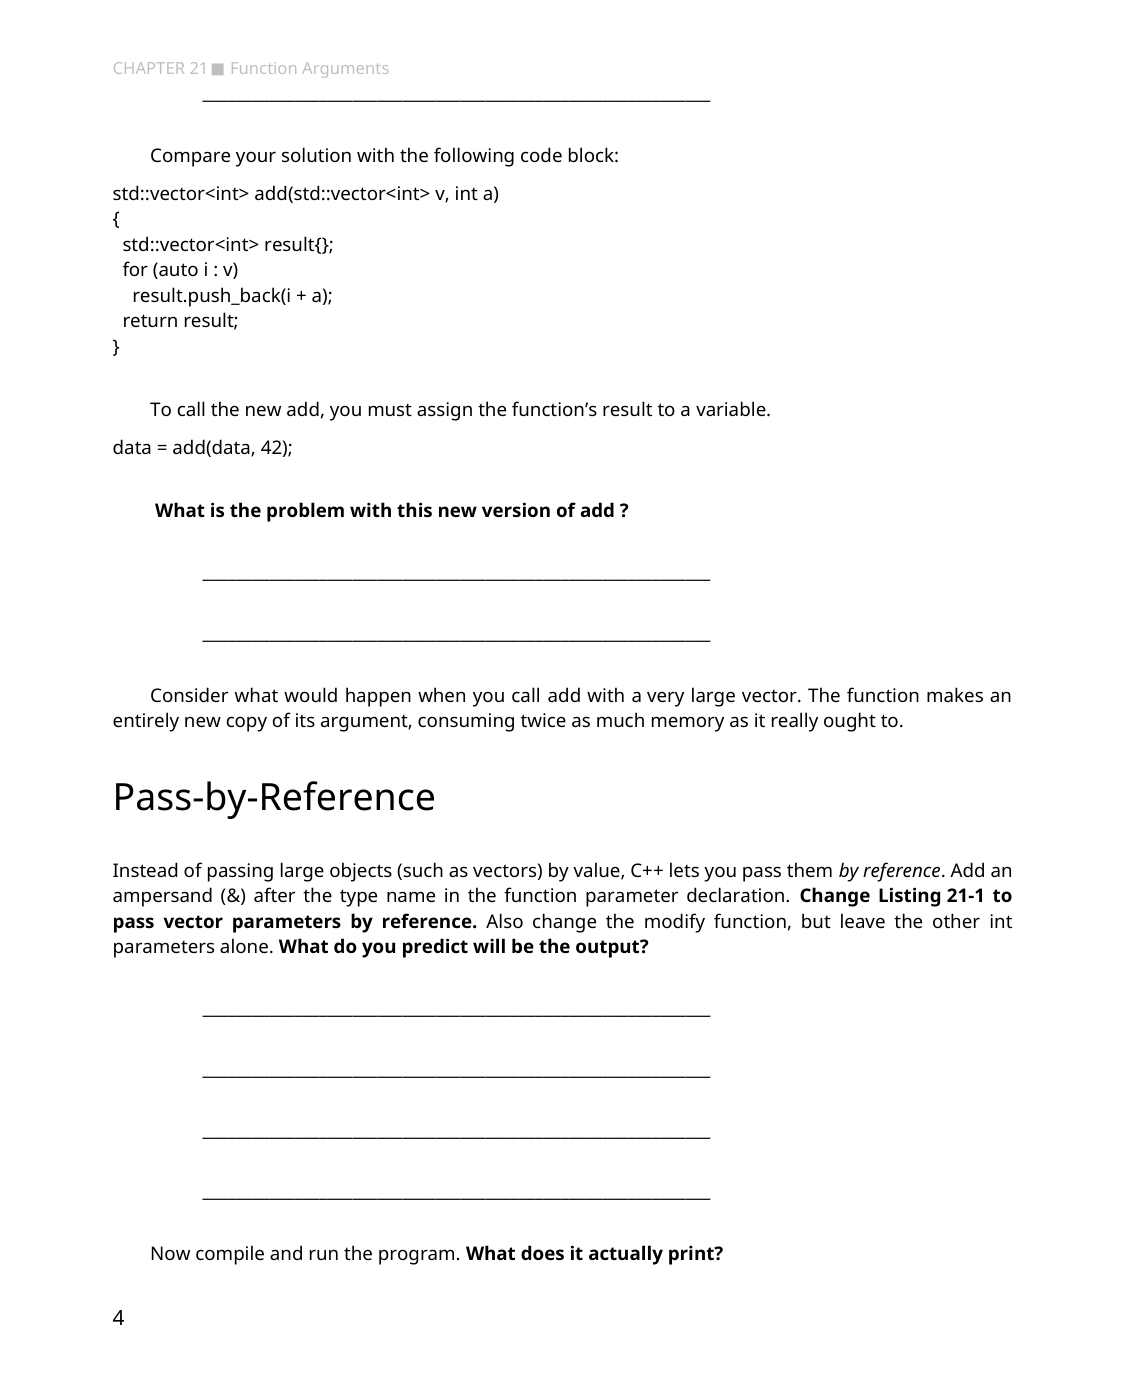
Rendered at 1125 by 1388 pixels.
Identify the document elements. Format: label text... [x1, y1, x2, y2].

list _____________________________________________________________ [202, 558, 1012, 584]
text } [112, 333, 1012, 359]
subtitle Pass-by-Reference [112, 771, 1012, 822]
text What is the problem with this new version of add ? [112, 497, 1012, 523]
text Now compile and run the program. What does it actually print? [112, 1240, 1012, 1266]
text Instead of passing large objects (such as vectors) by value, C++ lets you pass them by reference. Add an ampersand (&) after the type name in the function parameter declaration. Change Listing 21-1 to pass vector parameters by reference. Also change the modify function, but leave the other int parameters alone. What do you predict will be the output? [112, 857, 1012, 959]
list _____________________________________________________________ [202, 994, 1012, 1020]
text result.push_back(i + a); [112, 282, 1012, 308]
text Consider what would happen when you call add with a very large vector. The function makes an entirely new copy of its argument, consuming twice as much memory as it really ought to. [112, 682, 1012, 733]
text data = add(data, 42); [112, 434, 1012, 460]
text Compare your solution with the following code block: [112, 142, 1012, 167]
text std::vector<int> add(std::vector<int> v, int a) [112, 180, 1012, 206]
list _____________________________________________________________ [202, 619, 1012, 644]
text { [112, 206, 1012, 231]
text To call the new add, you must assign the function’s result to a variable. [112, 396, 1012, 422]
text std::vector<int> result{}; [112, 231, 1012, 257]
list _____________________________________________________________ [202, 79, 1012, 104]
text for (auto i : v) [112, 257, 1012, 282]
list _____________________________________________________________ [202, 1177, 1012, 1203]
text return result; [112, 308, 1012, 333]
list _____________________________________________________________ [202, 1116, 1012, 1142]
list _____________________________________________________________ [202, 1056, 1012, 1081]
